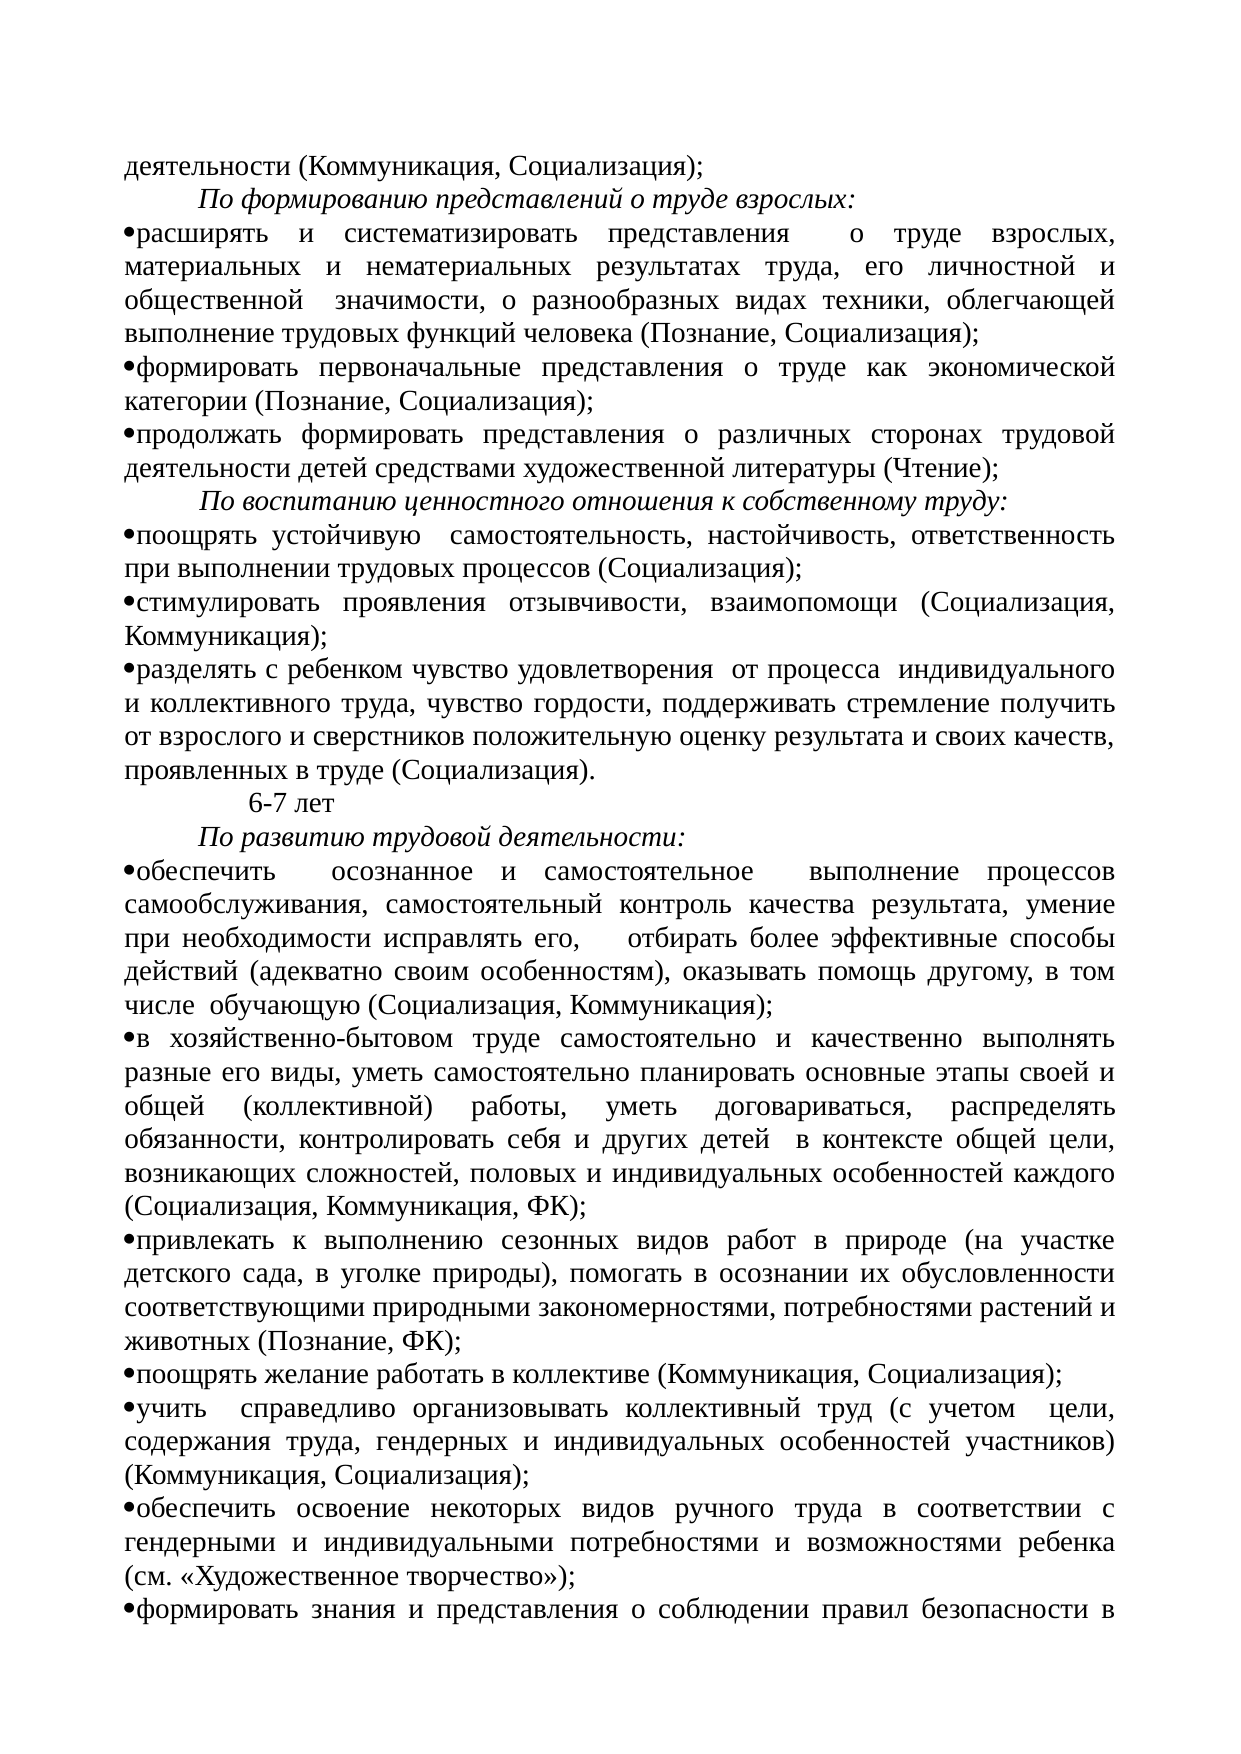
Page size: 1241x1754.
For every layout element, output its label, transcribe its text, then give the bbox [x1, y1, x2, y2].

list продолжать формировать представления о различных сторонах трудовой деятельности детей средствами художественной литературы (Чтение); [124, 416, 1116, 483]
list привлекать к выполнению сезонных видов работ в природе (на участке детского сада, в уголке природы), помогать в осознании их обусловленности соответствующими природными закономерностями, потребностями растений и животных (Познание, ФК); [124, 1222, 1116, 1356]
text 6-7 лет [248, 786, 1116, 819]
list обеспечить осознанное и самостоятельное выполнение процессов самообслуживания, самостоятельный контроль качества результата, умение при необходимости исправлять его, отбирать более эффективные способы действий (адекватно своим особенностям), оказывать помощь другому, в том числе обучающую (Социализация, Коммуникация); [124, 853, 1116, 1021]
list учить справедливо организовывать коллективный труд (с учетом цели, содержания труда, гендерных и индивидуальных особенностей участников) (Коммуникация, Социализация); [124, 1390, 1116, 1491]
list поощрять устойчивую самостоятельность, настойчивость, ответственность при выполнении трудовых процессов (Социализация); [124, 517, 1116, 584]
list в хозяйственно-бытовом труде самостоятельно и качественно выполнять разные его виды, уметь самостоятельно планировать основные этапы своей и общей (коллективной) работы, уметь договариваться, распределять обязанности, контролировать себя и других детей в контексте общей цели, возникающих сложностей, половых и индивидуальных особенностей каждого (Социализация, Коммуникация, ФК); [124, 1021, 1116, 1222]
list деятельности (Коммуникация, Социализация); [124, 148, 1116, 181]
text По формированию представлений о труде взрослых: [124, 181, 1116, 215]
list поощрять желание работать в коллективе (Коммуникация, Социализация); [124, 1356, 1116, 1390]
list обеспечить освоение некоторых видов ручного труда в соответствии с гендерными и индивидуальными потребностями и возможностями ребенка (см. «Художественное творчество»); [124, 1491, 1116, 1591]
text По воспитанию ценностного отношения к собственному труду: [199, 483, 1116, 517]
text По развитию трудовой деятельности: [124, 819, 1116, 853]
list формировать первоначальные представления о труде как экономической категории (Познание, Социализация); [124, 349, 1116, 416]
list стимулировать проявления отзывчивости, взаимопомощи (Социализация, Коммуникация); [124, 584, 1116, 651]
list расширять и систематизировать представления о труде взрослых, материальных и нематериальных результатах труда, его личностной и общественной значимости, о разнообразных видах техники, облегчающей выполнение трудовых функций человека (Познание, Социализация); [124, 215, 1116, 349]
list разделять с ребенком чувство удовлетворения от процесса индивидуального и коллективного труда, чувство гордости, поддерживать стремление получить от взрослого и сверстников положительную оценку результата и своих качеств, проявленных в труде (Социализация). [124, 651, 1116, 786]
list формировать знания и представления о соблюдении правил безопасности в [124, 1591, 1116, 1625]
